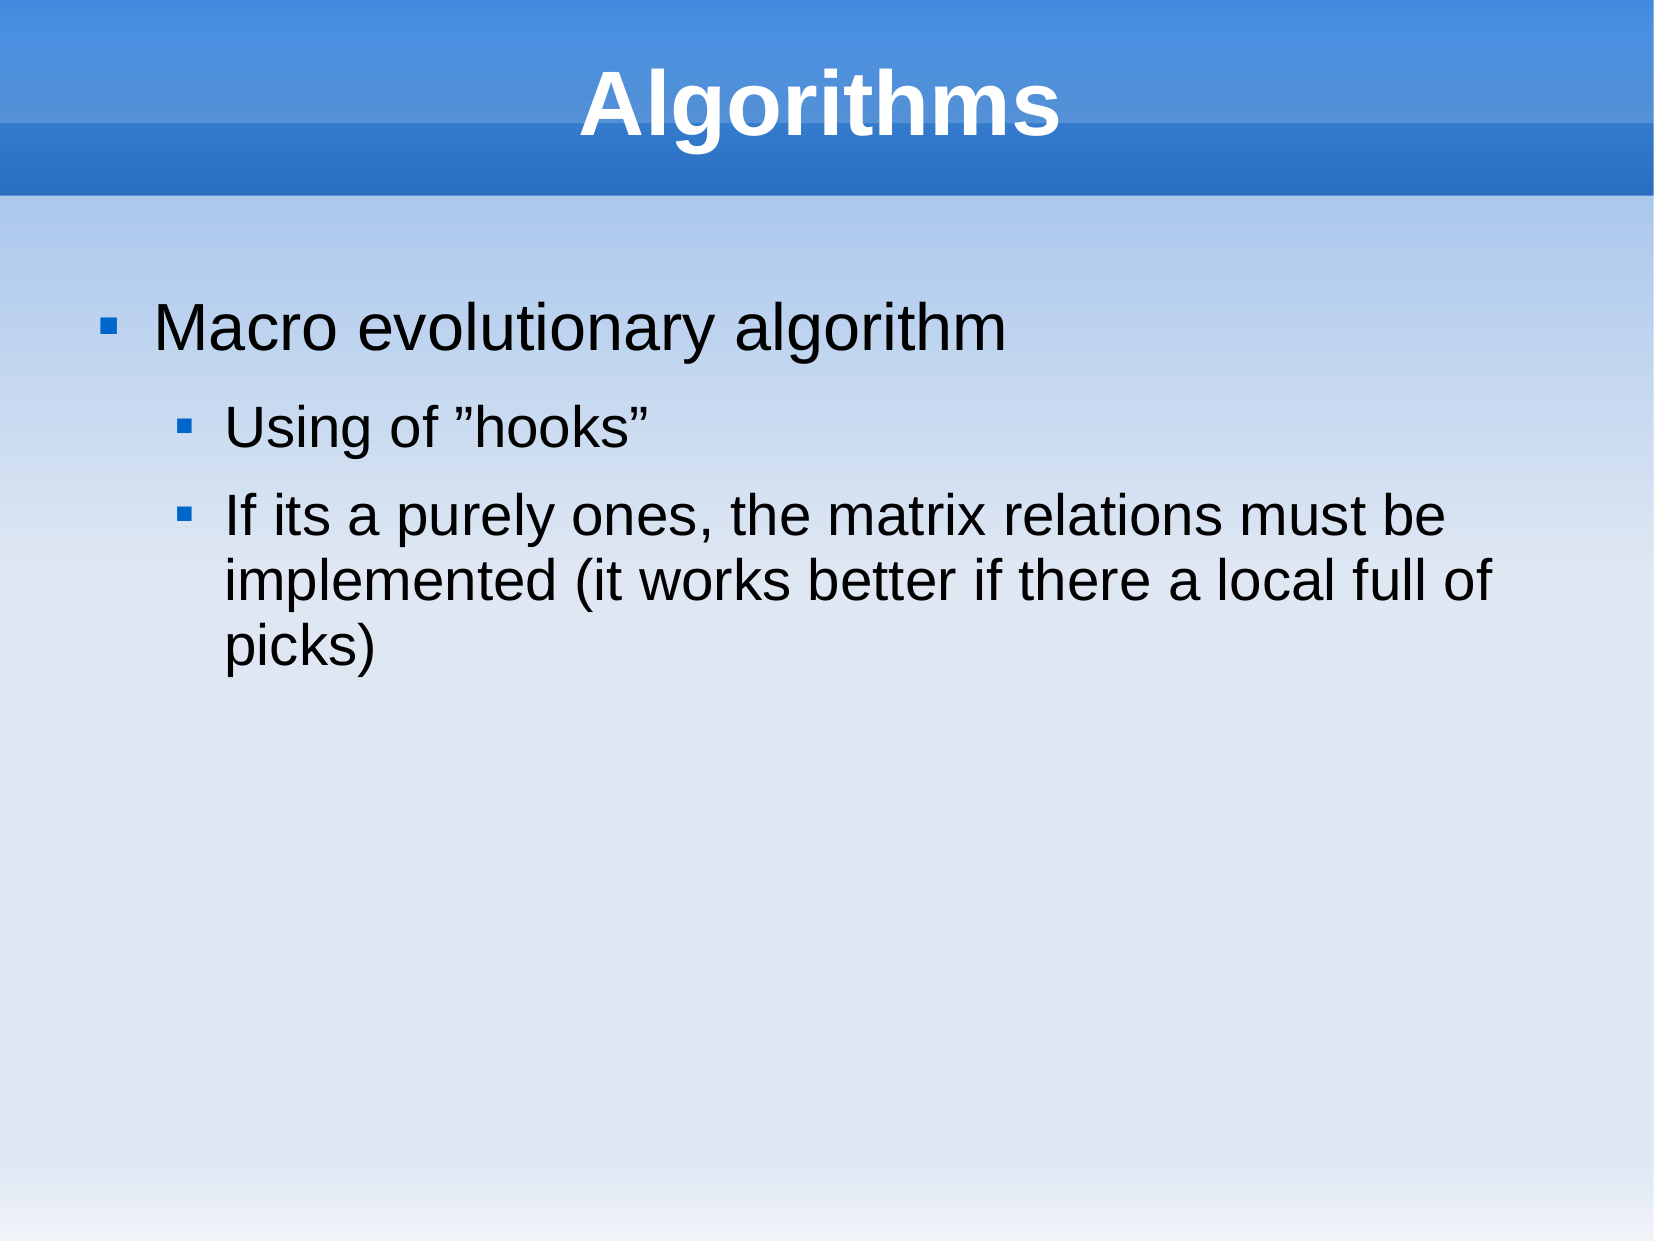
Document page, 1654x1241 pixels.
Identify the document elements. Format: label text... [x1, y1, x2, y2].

list Macro evolutionary algorithm Using of ”hooks” If its a purely ones, the matrix relations must be implemented (it works better if there a local full of picks) [82, 290, 1571, 1109]
title Algorithms [76, 0, 1565, 208]
picture [0, 0, 1654, 1241]
